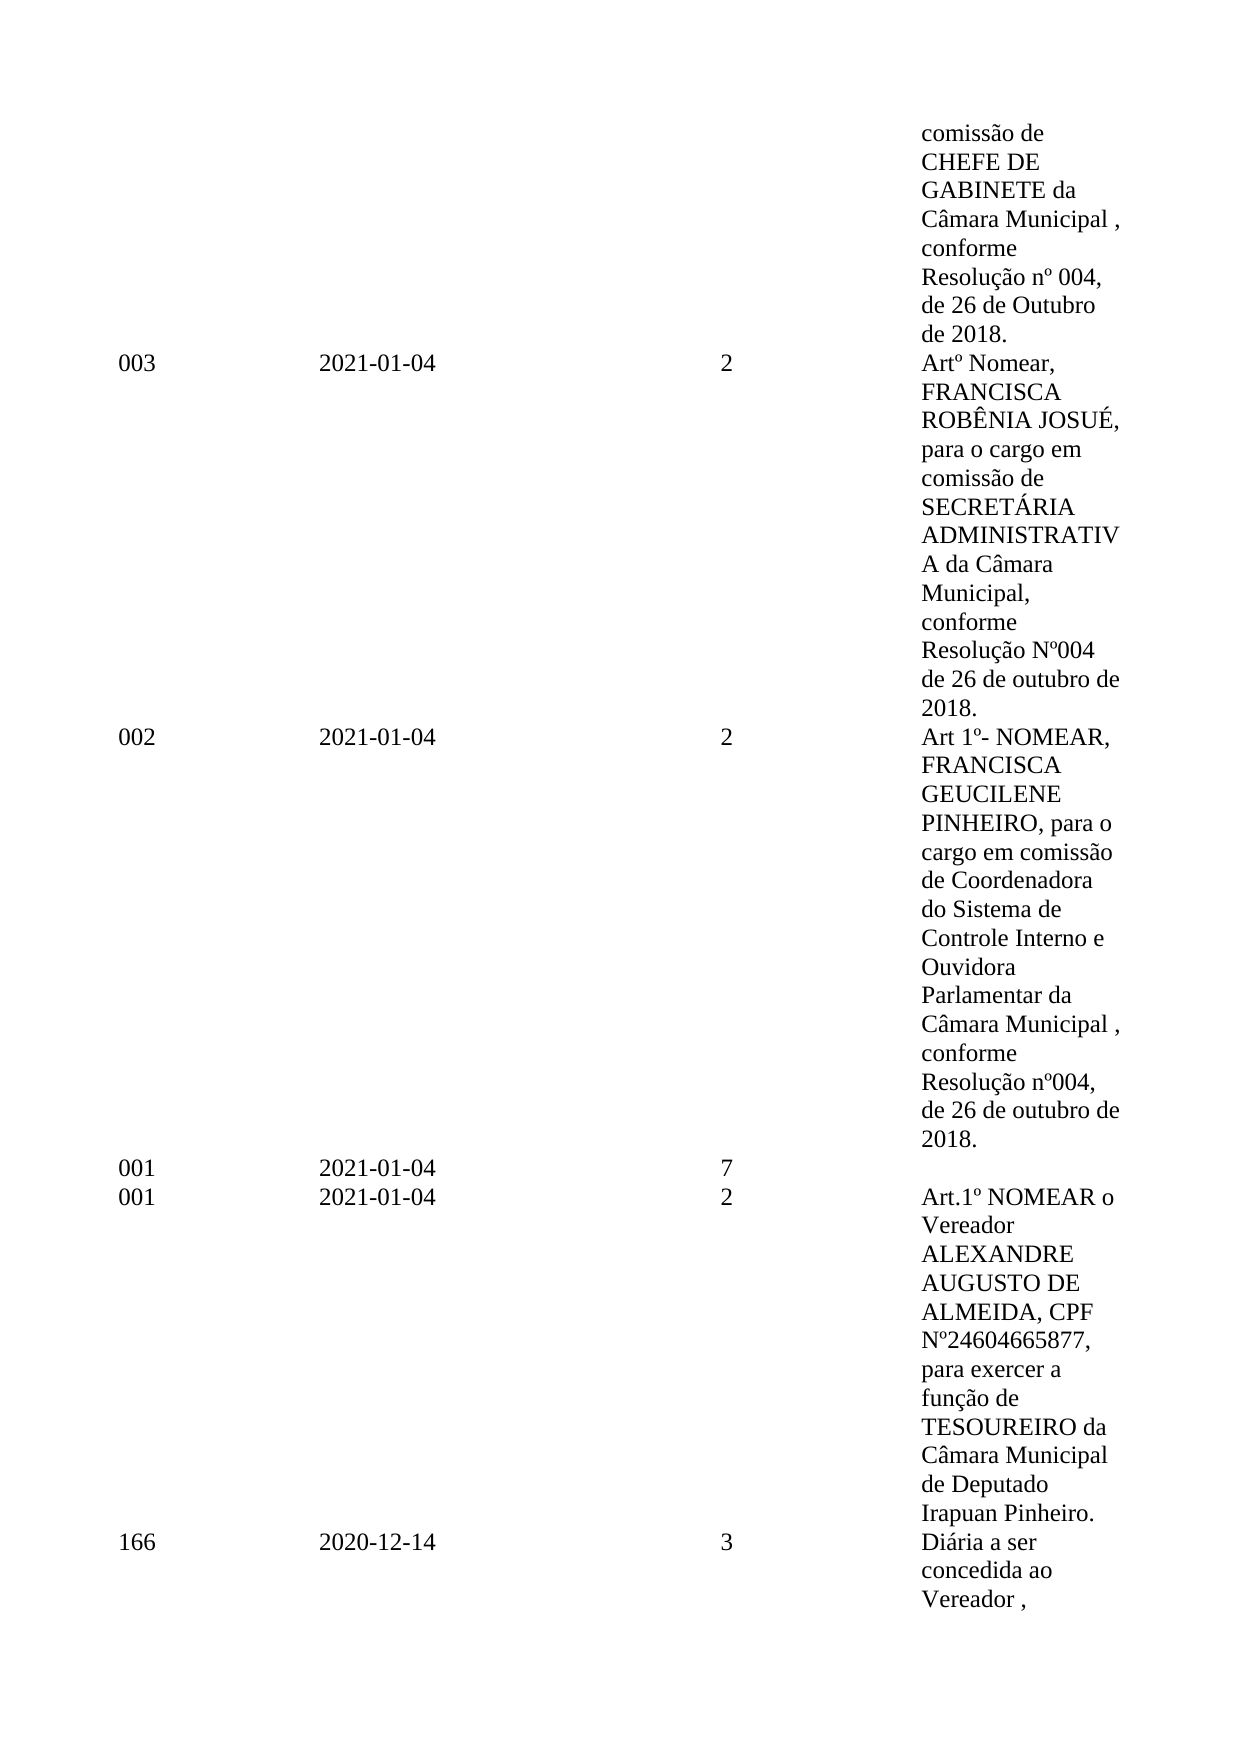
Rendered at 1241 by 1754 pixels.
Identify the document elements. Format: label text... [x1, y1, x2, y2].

table_cell [720, 118, 921, 348]
table_cell 3 [720, 1527, 921, 1613]
table_cell [520, 348, 720, 722]
table_cell 2021-01-04 [319, 722, 519, 1153]
table_cell 2021-01-04 [319, 348, 519, 722]
table_cell Diária a ser concedida ao Vereador , [921, 1527, 1122, 1613]
table_cell 2021-01-04 [319, 1182, 519, 1527]
table_cell 7 [720, 1153, 921, 1182]
table_cell 2021-01-04 [319, 1153, 519, 1182]
table_cell 002 [118, 722, 319, 1153]
table_cell 001 [118, 1182, 319, 1527]
table_cell 2 [720, 722, 921, 1153]
table_cell 2020-12-14 [319, 1527, 519, 1613]
table_cell Art 1º- NOMEAR, FRANCISCA GEUCILENE PINHEIRO, para o cargo em comissão de Coordenadora do Sistema de Controle Interno e Ouvidora Parlamentar da Câmara Municipal , conforme Resolução nº004, de 26 de outubro de 2018. [921, 722, 1122, 1153]
table_cell [319, 118, 519, 348]
table_cell comissão de CHEFE DE GABINETE da Câmara Municipal , conforme Resolução nº 004, de 26 de Outubro de 2018. [921, 118, 1122, 348]
table_cell 2 [720, 1182, 921, 1527]
table_cell [520, 1153, 720, 1182]
table_cell [520, 1182, 720, 1527]
table_cell [520, 118, 720, 348]
table_cell [520, 1527, 720, 1613]
table_cell 166 [118, 1527, 319, 1613]
table_cell 003 [118, 348, 319, 722]
table_cell Art.1º NOMEAR o Vereador ALEXANDRE AUGUSTO DE ALMEIDA, CPF Nº24604665877, para exercer a função de TESOUREIRO da Câmara Municipal de Deputado Irapuan Pinheiro. [921, 1182, 1122, 1527]
table_cell 2 [720, 348, 921, 722]
table_cell [118, 118, 319, 348]
table_cell 001 [118, 1153, 319, 1182]
table_cell [921, 1153, 1122, 1182]
table_cell [520, 722, 720, 1153]
table_cell Artº Nomear, FRANCISCA ROBÊNIA JOSUÉ, para o cargo em comissão de SECRETÁRIA ADMINISTRATIVA da Câmara Municipal, conforme Resolução Nº004 de 26 de outubro de 2018. [921, 348, 1122, 722]
